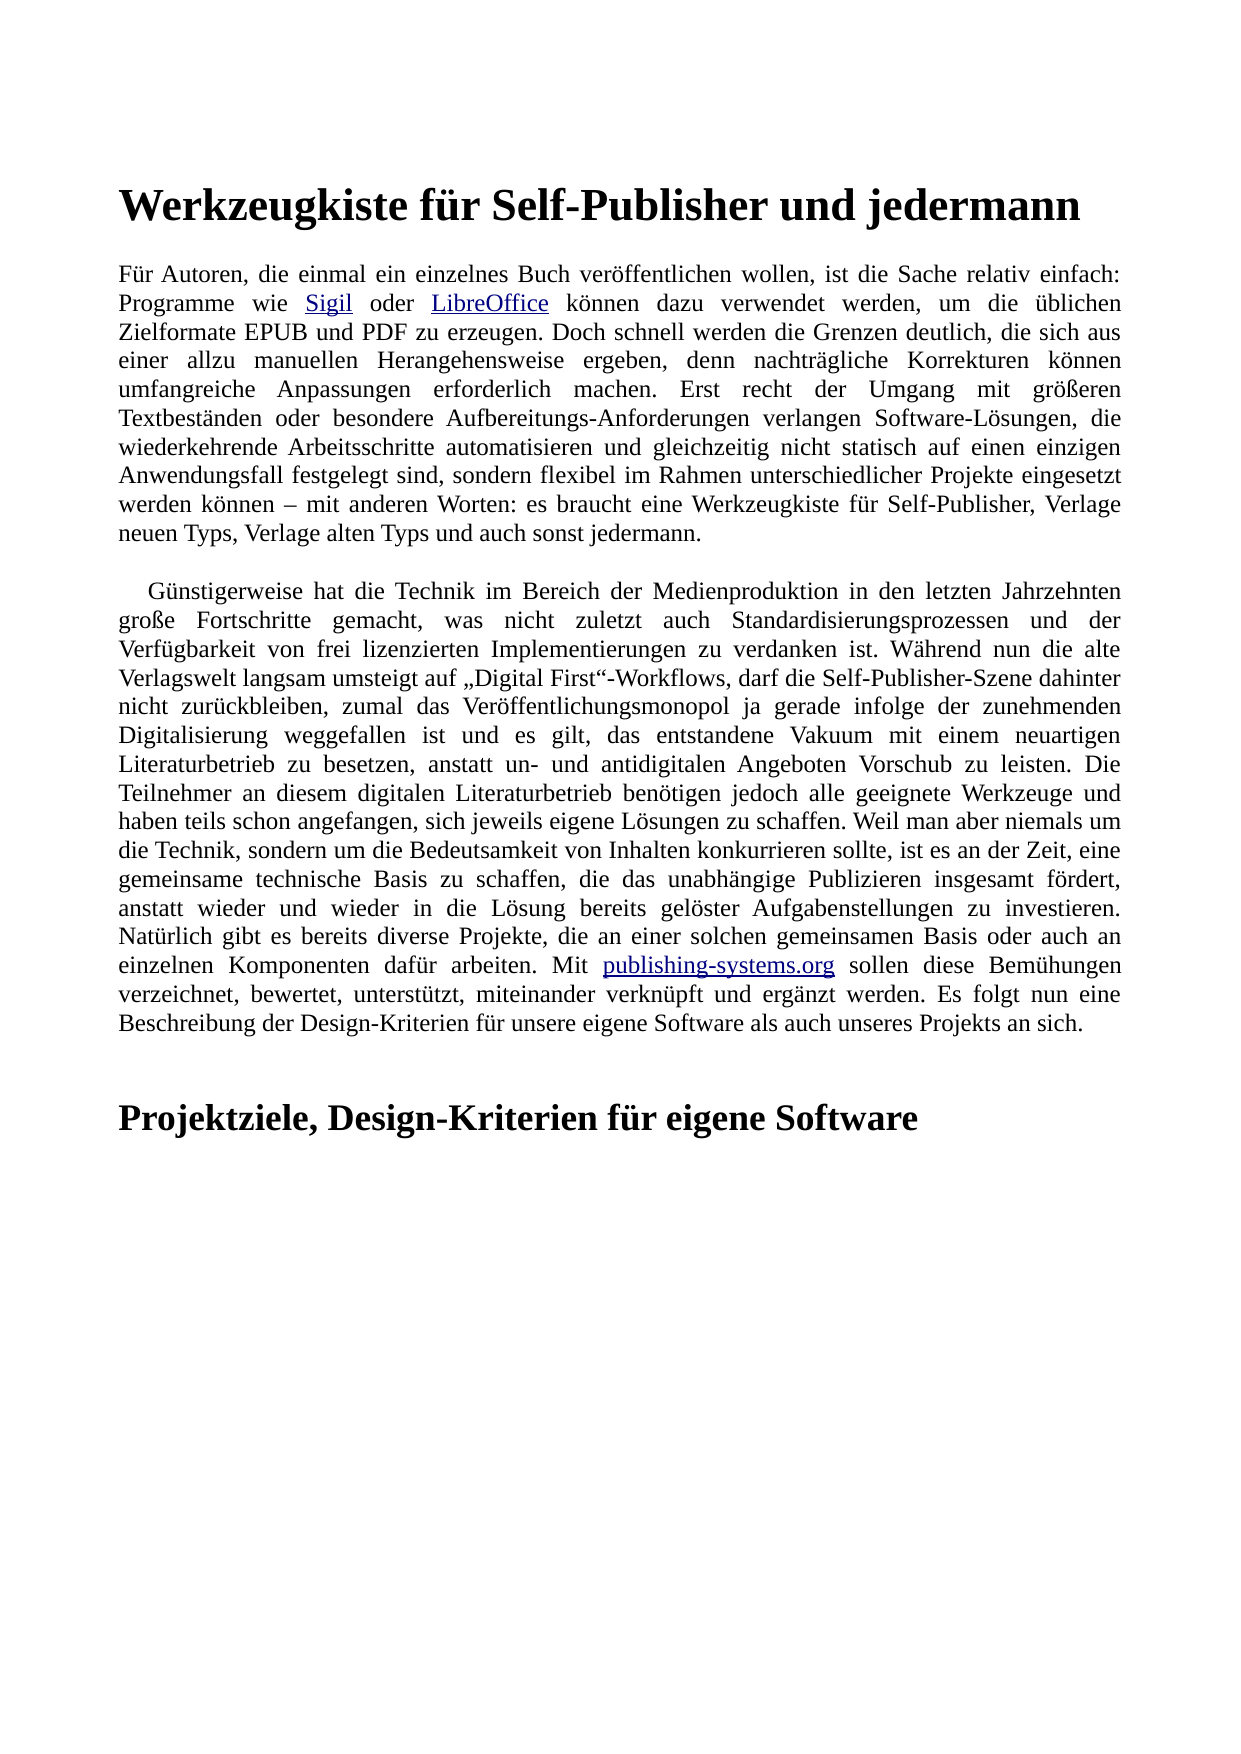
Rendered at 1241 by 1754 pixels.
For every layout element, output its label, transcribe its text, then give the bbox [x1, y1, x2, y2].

text Günstigerweise hat die Technik im Bereich der Medienproduktion in den letzten Jahrzehnten große Fortschritte gemacht, was nicht zuletzt auch Standardisierungsprozessen und der Verfügbarkeit von frei lizenzierten Implementierungen zu verdanken ist. Während nun die alte Verlagswelt langsam umsteigt auf „Digital First“-Workflows, darf die Self-Publisher-Szene dahinter nicht zurückbleiben, zumal das Veröffentlichungsmonopol ja gerade infolge der zunehmenden Digitalisierung weggefallen ist und es gilt, das entstandene Vakuum mit einem neuartigen Literaturbetrieb zu besetzen, anstatt un- und antidigitalen Angeboten Vorschub zu leisten. Die Teilnehmer an diesem digitalen Literaturbetrieb benötigen jedoch alle geeignete Werkzeuge und haben teils schon angefangen, sich jeweils eigene Lösungen zu schaffen. Weil man aber niemals um die Technik, sondern um die Bedeutsamkeit von Inhalten konkurrieren sollte, ist es an der Zeit, eine gemeinsame technische Basis zu schaffen, die das unabhängige Publizieren insgesamt fördert, anstatt wieder und wieder in die Lösung bereits gelöster Aufgabenstellungen zu investieren. Natürlich gibt es bereits diverse Projekte, die an einer solchen gemeinsamen Basis oder auch an einzelnen Komponenten dafür arbeiten. Mit publishing-systems.org sollen diese Bemühungen verzeichnet, bewertet, unterstützt, miteinander verknüpft und ergänzt werden. Es folgt nun eine Beschreibung der Design-Kriterien für unsere eigene Software als auch unseres Projekts an sich. [118, 576, 1122, 1036]
subtitle Projektziele, Design-Kriterien für eigene Software [118, 1095, 1122, 1138]
text Für Autoren, die einmal ein einzelnes Buch veröffentlichen wollen, ist die Sache relativ einfach: Programme wie Sigil oder LibreOffice können dazu verwendet werden, um die üblichen Zielformate EPUB und PDF zu erzeugen. Doch schnell werden die Grenzen deutlich, die sich aus einer allzu manuellen Herangehensweise ergeben, denn nachträgliche Korrekturen können umfangreiche Anpassungen erforderlich machen. Erst recht der Umgang mit größeren Textbeständen oder besondere Aufbereitungs-Anforderungen verlangen Software-Lösungen, die wiederkehrende Arbeitsschritte automatisieren und gleichzeitig nicht statisch auf einen einzigen Anwendungsfall festgelegt sind, sondern flexibel im Rahmen unterschiedlicher Projekte eingesetzt werden können – mit anderen Worten: es braucht eine Werkzeugkiste für Self-Publisher, Verlage neuen Typs, Verlage alten Typs und auch sonst jedermann. [118, 259, 1122, 547]
subtitle Werkzeugkiste für Self-Publisher und jedermann [118, 177, 1122, 230]
